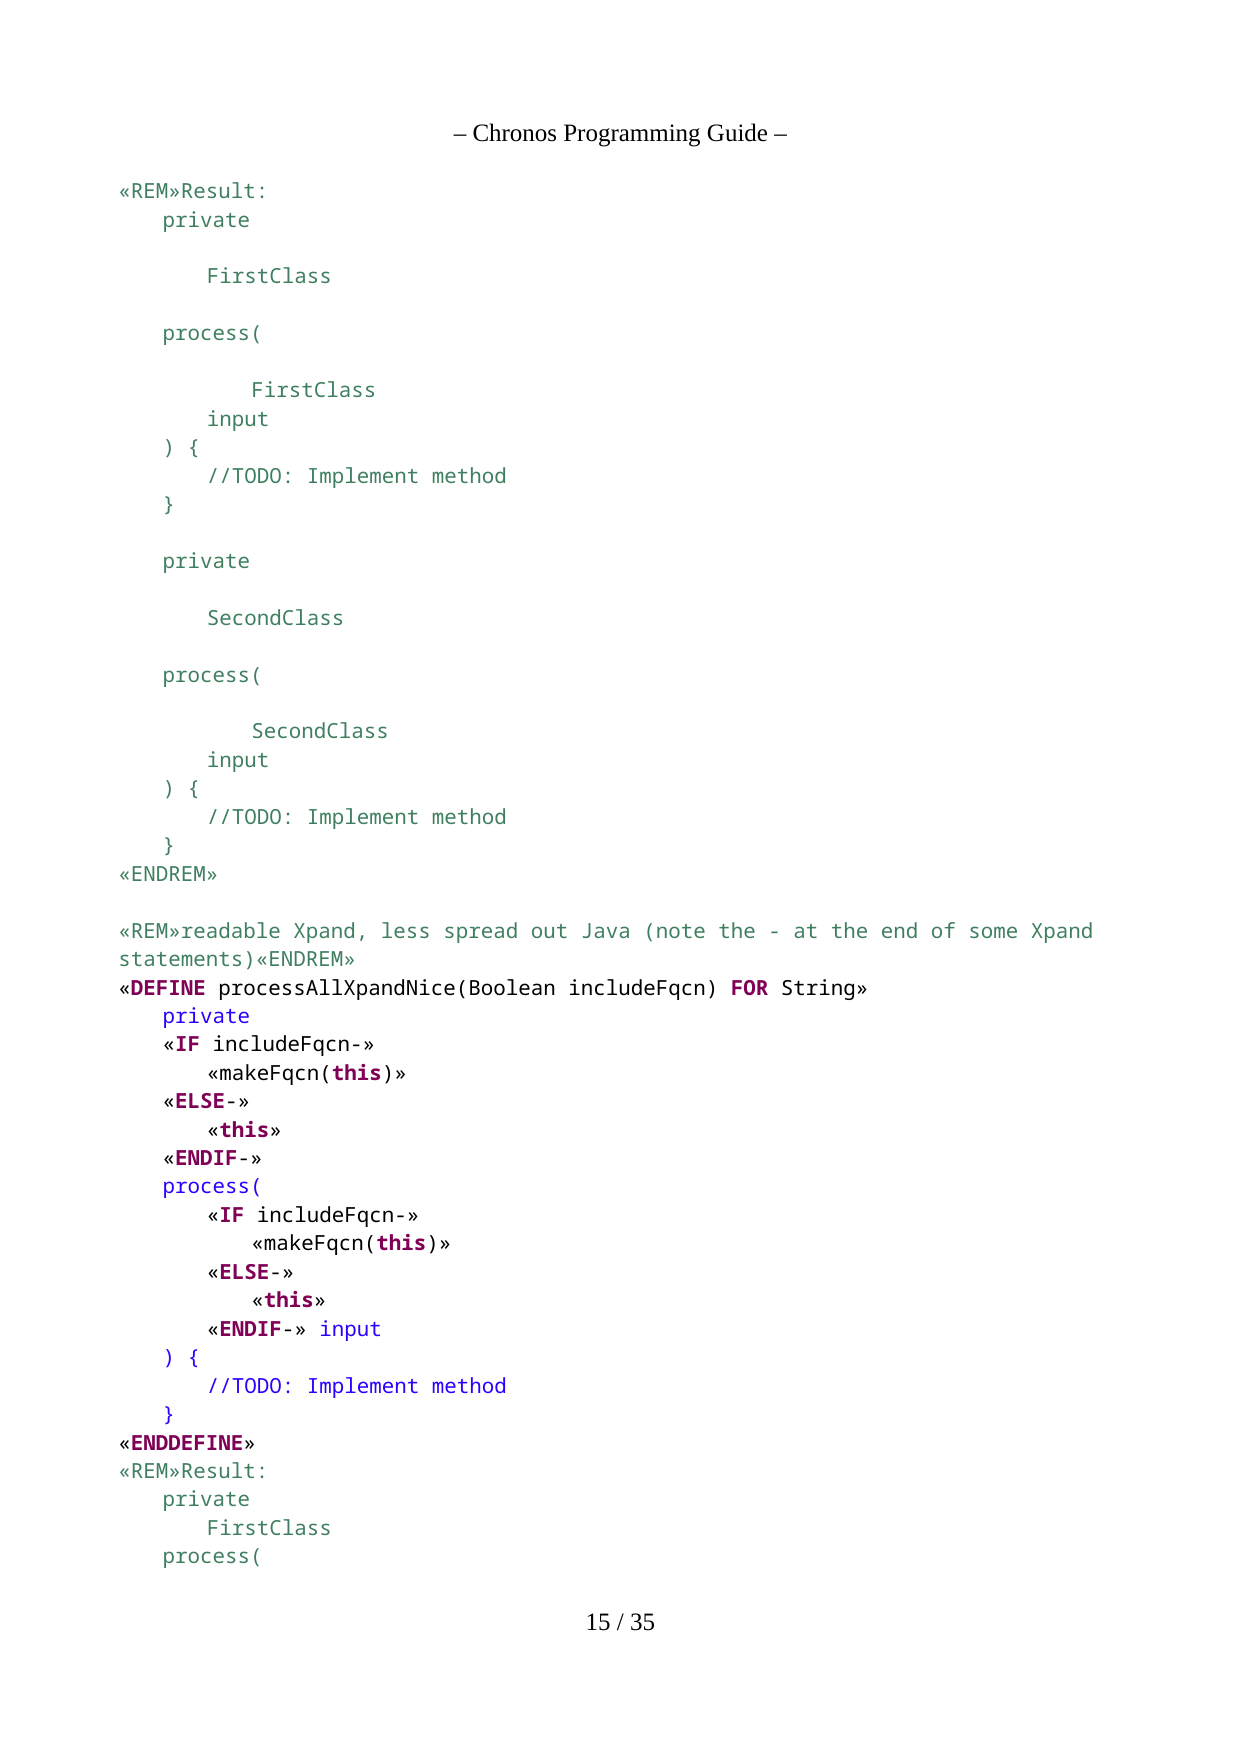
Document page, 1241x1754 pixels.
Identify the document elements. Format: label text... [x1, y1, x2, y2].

text input [118, 404, 1122, 432]
text «ELSE-» [118, 1257, 1122, 1285]
text FirstClass [118, 375, 1122, 404]
text «IF includeFqcn-» [118, 1200, 1122, 1228]
text «DEFINE processAllXpandNice(Boolean includeFqcn) FOR String» [118, 973, 1122, 1001]
text FirstClass [118, 262, 1122, 290]
text «ENDDEFINE» [118, 1428, 1122, 1456]
text «ENDIF-» [118, 1143, 1122, 1172]
text «ENDREM» [118, 859, 1122, 887]
text private [118, 205, 1122, 233]
text ) { [118, 1342, 1122, 1371]
text //TODO: Implement method [118, 461, 1122, 489]
text ) { [118, 773, 1122, 802]
text SecondClass [118, 717, 1122, 745]
text «REM»Result: [118, 1456, 1122, 1484]
text process( [118, 660, 1122, 688]
text ) { [118, 432, 1122, 461]
text private [118, 1484, 1122, 1513]
text } [118, 830, 1122, 859]
text } [118, 1399, 1122, 1428]
text FirstClass [118, 1513, 1122, 1541]
text } [118, 489, 1122, 518]
text process( [118, 318, 1122, 347]
text «REM»Result: [118, 176, 1122, 205]
text «this» [118, 1285, 1122, 1314]
text private [118, 546, 1122, 574]
text //TODO: Implement method [118, 802, 1122, 830]
text input [118, 745, 1122, 773]
text process( [118, 1541, 1122, 1570]
text «IF includeFqcn-» [118, 1029, 1122, 1058]
text «makeFqcn(this)» [118, 1228, 1122, 1257]
text process( [118, 1172, 1122, 1200]
text «makeFqcn(this)» [118, 1058, 1122, 1086]
text «ELSE-» [118, 1086, 1122, 1115]
text private [118, 1001, 1122, 1029]
text //TODO: Implement method [118, 1371, 1122, 1399]
text SecondClass [118, 603, 1122, 631]
text «REM»readable Xpand, less spread out Java (note the - at the end of some Xpand statements)«ENDREM» [118, 916, 1122, 973]
text «ENDIF-» input [118, 1314, 1122, 1342]
text «this» [118, 1115, 1122, 1143]
